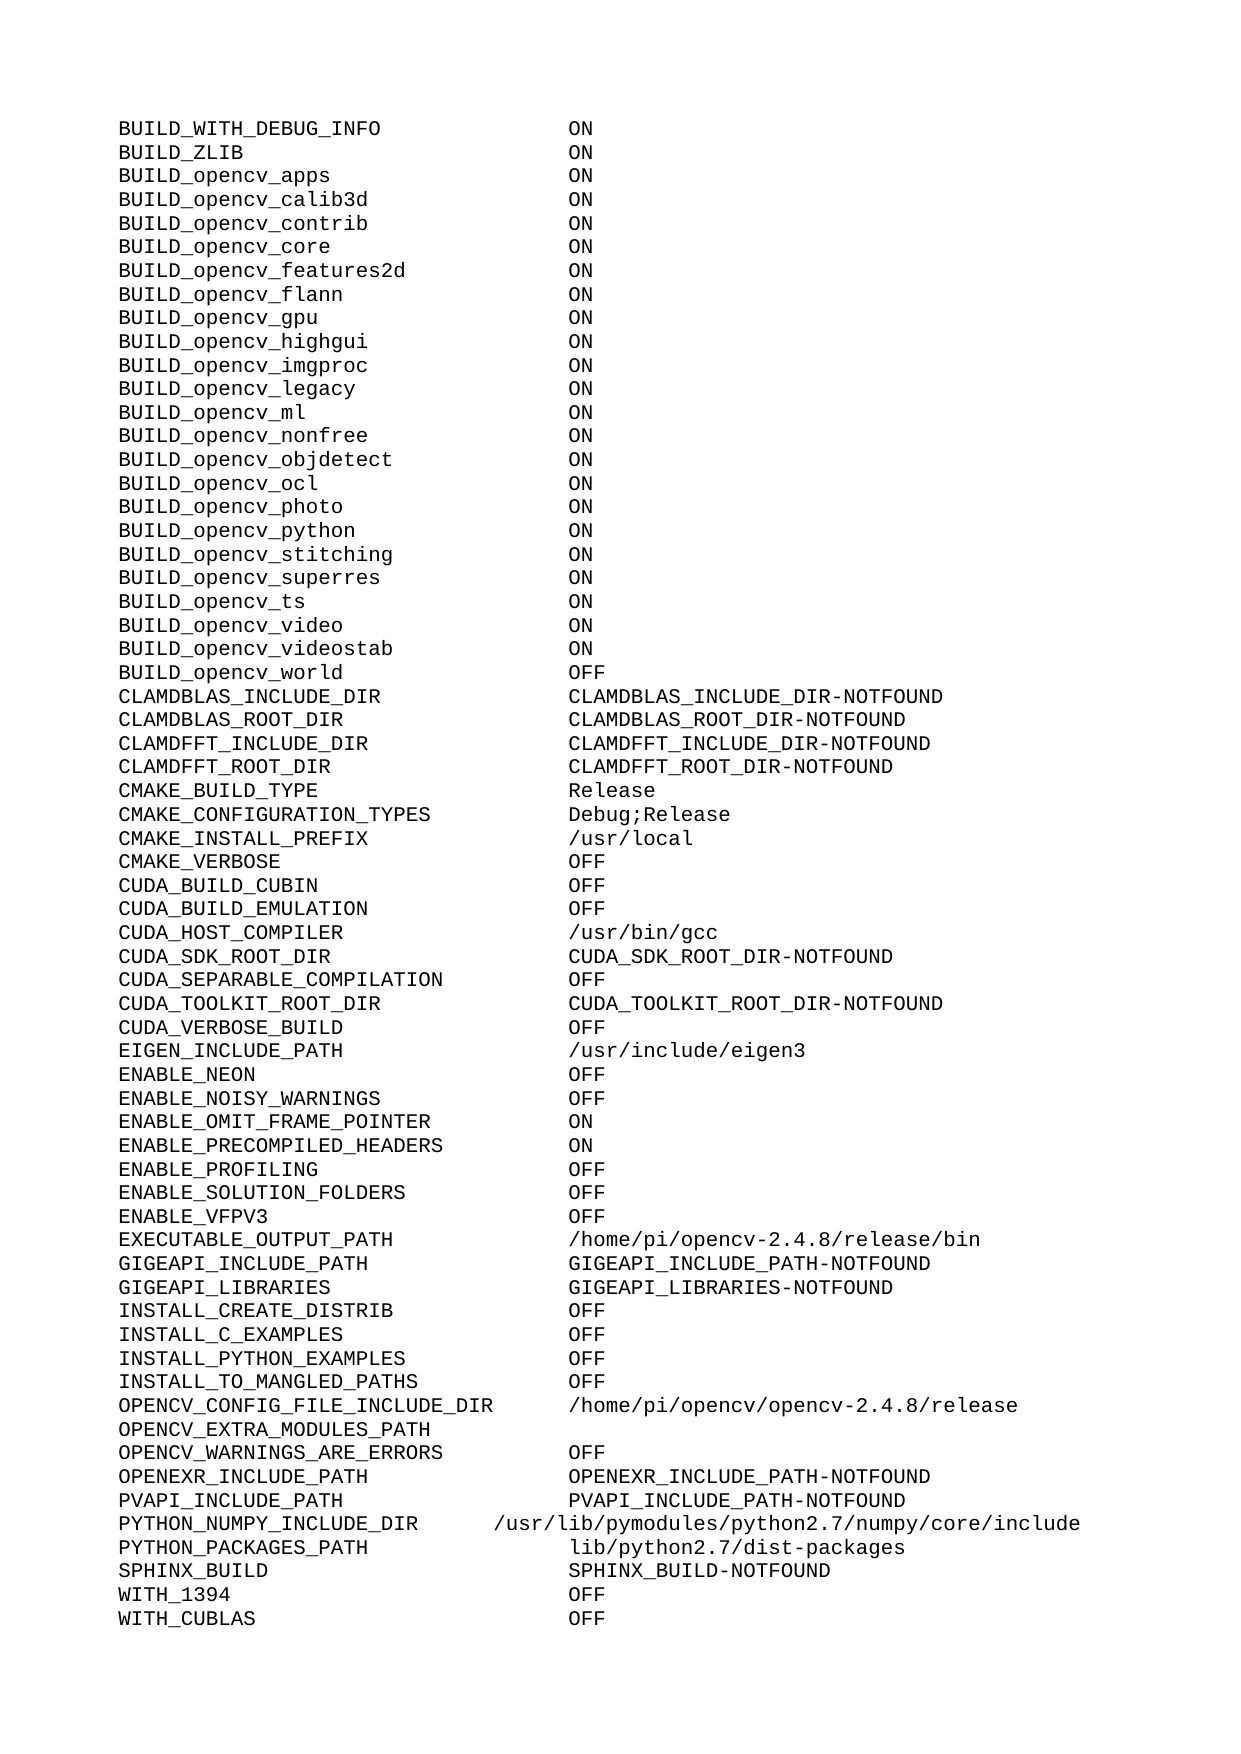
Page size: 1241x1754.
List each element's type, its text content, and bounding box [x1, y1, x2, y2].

text EXECUTABLE_OUTPUT_PATH /home/pi/opencv-2.4.8/release/bin [118, 1229, 1122, 1253]
text BUILD_opencv_core ON [118, 236, 1122, 260]
text BUILD_opencv_highgui ON [118, 331, 1122, 354]
text CUDA_HOST_COMPILER /usr/bin/gcc [118, 922, 1122, 946]
text BUILD_opencv_features2d ON [118, 260, 1122, 284]
text ENABLE_VFPV3 OFF [118, 1206, 1122, 1229]
text CUDA_VERBOSE_BUILD OFF [118, 1017, 1122, 1040]
text INSTALL_TO_MANGLED_PATHS OFF [118, 1371, 1122, 1395]
text ENABLE_NEON OFF [118, 1064, 1122, 1088]
text BUILD_opencv_apps ON [118, 165, 1122, 189]
text BUILD_opencv_video ON [118, 615, 1122, 638]
text BUILD_opencv_stitching ON [118, 544, 1122, 567]
text BUILD_opencv_photo ON [118, 496, 1122, 520]
text BUILD_opencv_ml ON [118, 402, 1122, 426]
text BUILD_opencv_imgproc ON [118, 354, 1122, 378]
text BUILD_opencv_world OFF [118, 662, 1122, 686]
text CMAKE_INSTALL_PREFIX /usr/local [118, 827, 1122, 851]
text CUDA_BUILD_EMULATION OFF [118, 898, 1122, 922]
text CUDA_SDK_ROOT_DIR CUDA_SDK_ROOT_DIR-NOTFOUND [118, 946, 1122, 969]
text CLAMDBLAS_INCLUDE_DIR CLAMDBLAS_INCLUDE_DIR-NOTFOUND [118, 686, 1122, 709]
text CLAMDBLAS_ROOT_DIR CLAMDBLAS_ROOT_DIR-NOTFOUND [118, 709, 1122, 733]
text OPENEXR_INCLUDE_PATH OPENEXR_INCLUDE_PATH-NOTFOUND [118, 1466, 1122, 1489]
text CMAKE_BUILD_TYPE Release [118, 780, 1122, 804]
text CUDA_SEPARABLE_COMPILATION OFF [118, 969, 1122, 993]
text CLAMDFFT_ROOT_DIR CLAMDFFT_ROOT_DIR-NOTFOUND [118, 757, 1122, 780]
text EIGEN_INCLUDE_PATH /usr/include/eigen3 [118, 1040, 1122, 1064]
text ENABLE_PRECOMPILED_HEADERS ON [118, 1135, 1122, 1158]
text INSTALL_C_EXAMPLES OFF [118, 1324, 1122, 1348]
text BUILD_opencv_nonfree ON [118, 426, 1122, 449]
text BUILD_opencv_objdetect ON [118, 449, 1122, 473]
text CLAMDFFT_INCLUDE_DIR CLAMDFFT_INCLUDE_DIR-NOTFOUND [118, 733, 1122, 757]
text INSTALL_CREATE_DISTRIB OFF [118, 1300, 1122, 1324]
text ENABLE_OMIT_FRAME_POINTER ON [118, 1111, 1122, 1135]
text GIGEAPI_LIBRARIES GIGEAPI_LIBRARIES-NOTFOUND [118, 1277, 1122, 1300]
text BUILD_ZLIB ON [118, 142, 1122, 165]
text BUILD_opencv_gpu ON [118, 307, 1122, 331]
text WITH_1394 OFF [118, 1584, 1122, 1608]
text PVAPI_INCLUDE_PATH PVAPI_INCLUDE_PATH-NOTFOUND [118, 1489, 1122, 1513]
text INSTALL_PYTHON_EXAMPLES OFF [118, 1348, 1122, 1371]
text OPENCV_WARNINGS_ARE_ERRORS OFF [118, 1442, 1122, 1466]
text CUDA_BUILD_CUBIN OFF [118, 875, 1122, 898]
text BUILD_opencv_videostab ON [118, 638, 1122, 662]
text BUILD_opencv_superres ON [118, 567, 1122, 591]
text BUILD_opencv_contrib ON [118, 213, 1122, 236]
text OPENCV_EXTRA_MODULES_PATH [118, 1419, 1122, 1442]
text BUILD_opencv_flann ON [118, 284, 1122, 307]
text ENABLE_PROFILING OFF [118, 1158, 1122, 1182]
text WITH_CUBLAS OFF [118, 1608, 1122, 1631]
text BUILD_opencv_calib3d ON [118, 189, 1122, 213]
text CUDA_TOOLKIT_ROOT_DIR CUDA_TOOLKIT_ROOT_DIR-NOTFOUND [118, 993, 1122, 1017]
text PYTHON_PACKAGES_PATH lib/python2.7/dist-packages [118, 1537, 1122, 1561]
text BUILD_opencv_ocl ON [118, 473, 1122, 496]
text BUILD_opencv_legacy ON [118, 378, 1122, 402]
text BUILD_opencv_ts ON [118, 591, 1122, 615]
text BUILD_opencv_python ON [118, 520, 1122, 544]
text PYTHON_NUMPY_INCLUDE_DIR /usr/lib/pymodules/python2.7/numpy/core/include [118, 1513, 1122, 1537]
text GIGEAPI_INCLUDE_PATH GIGEAPI_INCLUDE_PATH-NOTFOUND [118, 1253, 1122, 1277]
text OPENCV_CONFIG_FILE_INCLUDE_DIR /home/pi/opencv/opencv-2.4.8/release [118, 1395, 1122, 1419]
text SPHINX_BUILD SPHINX_BUILD-NOTFOUND [118, 1561, 1122, 1584]
text CMAKE_CONFIGURATION_TYPES Debug;Release [118, 804, 1122, 827]
text ENABLE_NOISY_WARNINGS OFF [118, 1088, 1122, 1111]
text ENABLE_SOLUTION_FOLDERS OFF [118, 1182, 1122, 1206]
text BUILD_WITH_DEBUG_INFO ON [118, 118, 1122, 142]
text CMAKE_VERBOSE OFF [118, 851, 1122, 875]
